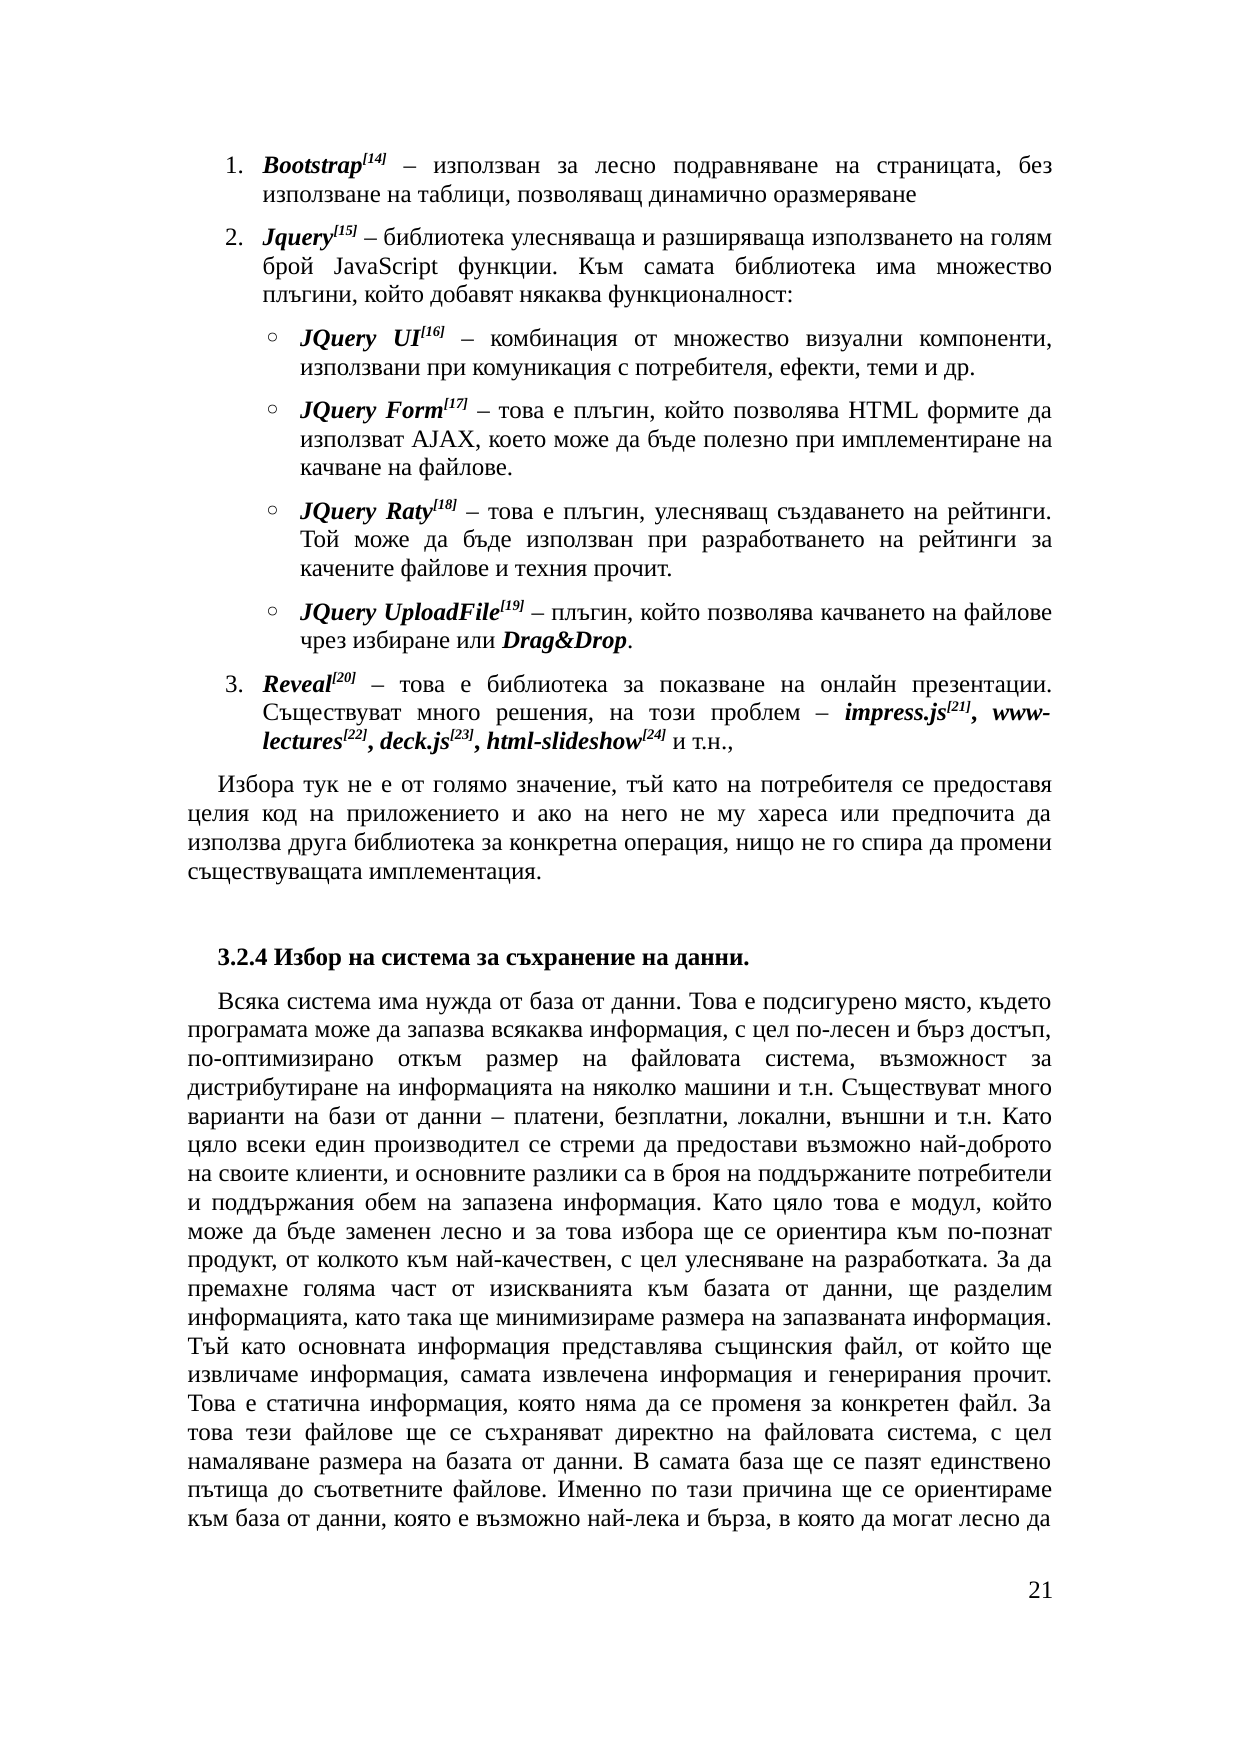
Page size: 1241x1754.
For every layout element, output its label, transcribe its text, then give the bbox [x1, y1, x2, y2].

list JQuery UploadFile[19] – плъгин, който позволява качването на файлове чрез избиране или Drag&Drop. [262, 597, 1053, 654]
text Избора тук не е от голямо значение, тъй като на потребителя се предоставя целия код на приложението и ако на него не му хареса или предпочита да използва друга библиотека за конкретна операция, нищо не го спира да промени съществуващата имплементация. [187, 769, 1053, 884]
list Reveal[20] – това е библиотека за показване на онлайн презентации. Съществуват много решения, на този проблем – impress.js[21], www-lectures[22], deck.js[23], html-slideshow[24] и т.н., [225, 669, 1053, 755]
list Bootstrap[14] – използван за лесно подравняване на страницата, без използване на таблици, позволяващ динамично оразмеряване [225, 150, 1053, 207]
list JQuery Form[17] – това е плъгин, който позволява HTML формите да използват AJAX, което може да бъде полезно при имплементиране на качване на файлове. [262, 395, 1053, 481]
text 3.2.4 Избор на система за съхранение на данни. [187, 942, 1053, 971]
list JQuery Raty[18] – това е плъгин, улесняващ създаването на рейтинги. Той може да бъде използван при разработването на рейтинги за качените файлове и техния прочит. [262, 496, 1053, 582]
list Jquery[15] – библиотека улесняваща и разширяваща използването на голям брой JavaScript функции. Към самата библиотека има множество плъгини, който добавят някаква функционалност: [225, 222, 1053, 308]
list JQuery UI[16] – комбинация от множество визуални компоненти, използвани при комуникация с потребителя, ефекти, теми и др. [262, 323, 1053, 380]
text Всяка система има нужда от база от данни. Това е подсигурено място, където програмата може да запазва всякаква информация, с цел по-лесен и бърз достъп, по-оптимизирано откъм размер на файловата система, възможност за дистрибутиране на информацията на няколко машини и т.н. Съществуват много варианти на бази от данни – платени, безплатни, локални, външни и т.н. Като цяло всеки един производител се стреми да предостави възможно най-доброто на своите клиенти, и основните разлики са в броя на поддържаните потребители и поддържания обем на запазена информация. Като цяло това е модул, който може да бъде заменен лесно и за това избора ще се ориентира към по-познат продукт, от колкото към най-качествен, с цел улесняване на разработката. За да премахне голяма част от изискванията към базата от данни, ще разделим информацията, като така ще минимизираме размера на запазваната информация. Тъй като основната информация представлява същинския файл, от който ще извличаме информация, самата извлечена информация и генерирания прочит. Това е статична информация, която няма да се променя за конкретен файл. За това тези файлове ще се съхраняват директно на файловата система, с цел намаляване размера на базата от данни. В самата база ще се пазят единствено пътища до съответните файлове. Именно по тази причина ще се ориентираме към база от данни, която е възможно най-лека и бърза, в която да могат лесно да [187, 986, 1053, 1532]
